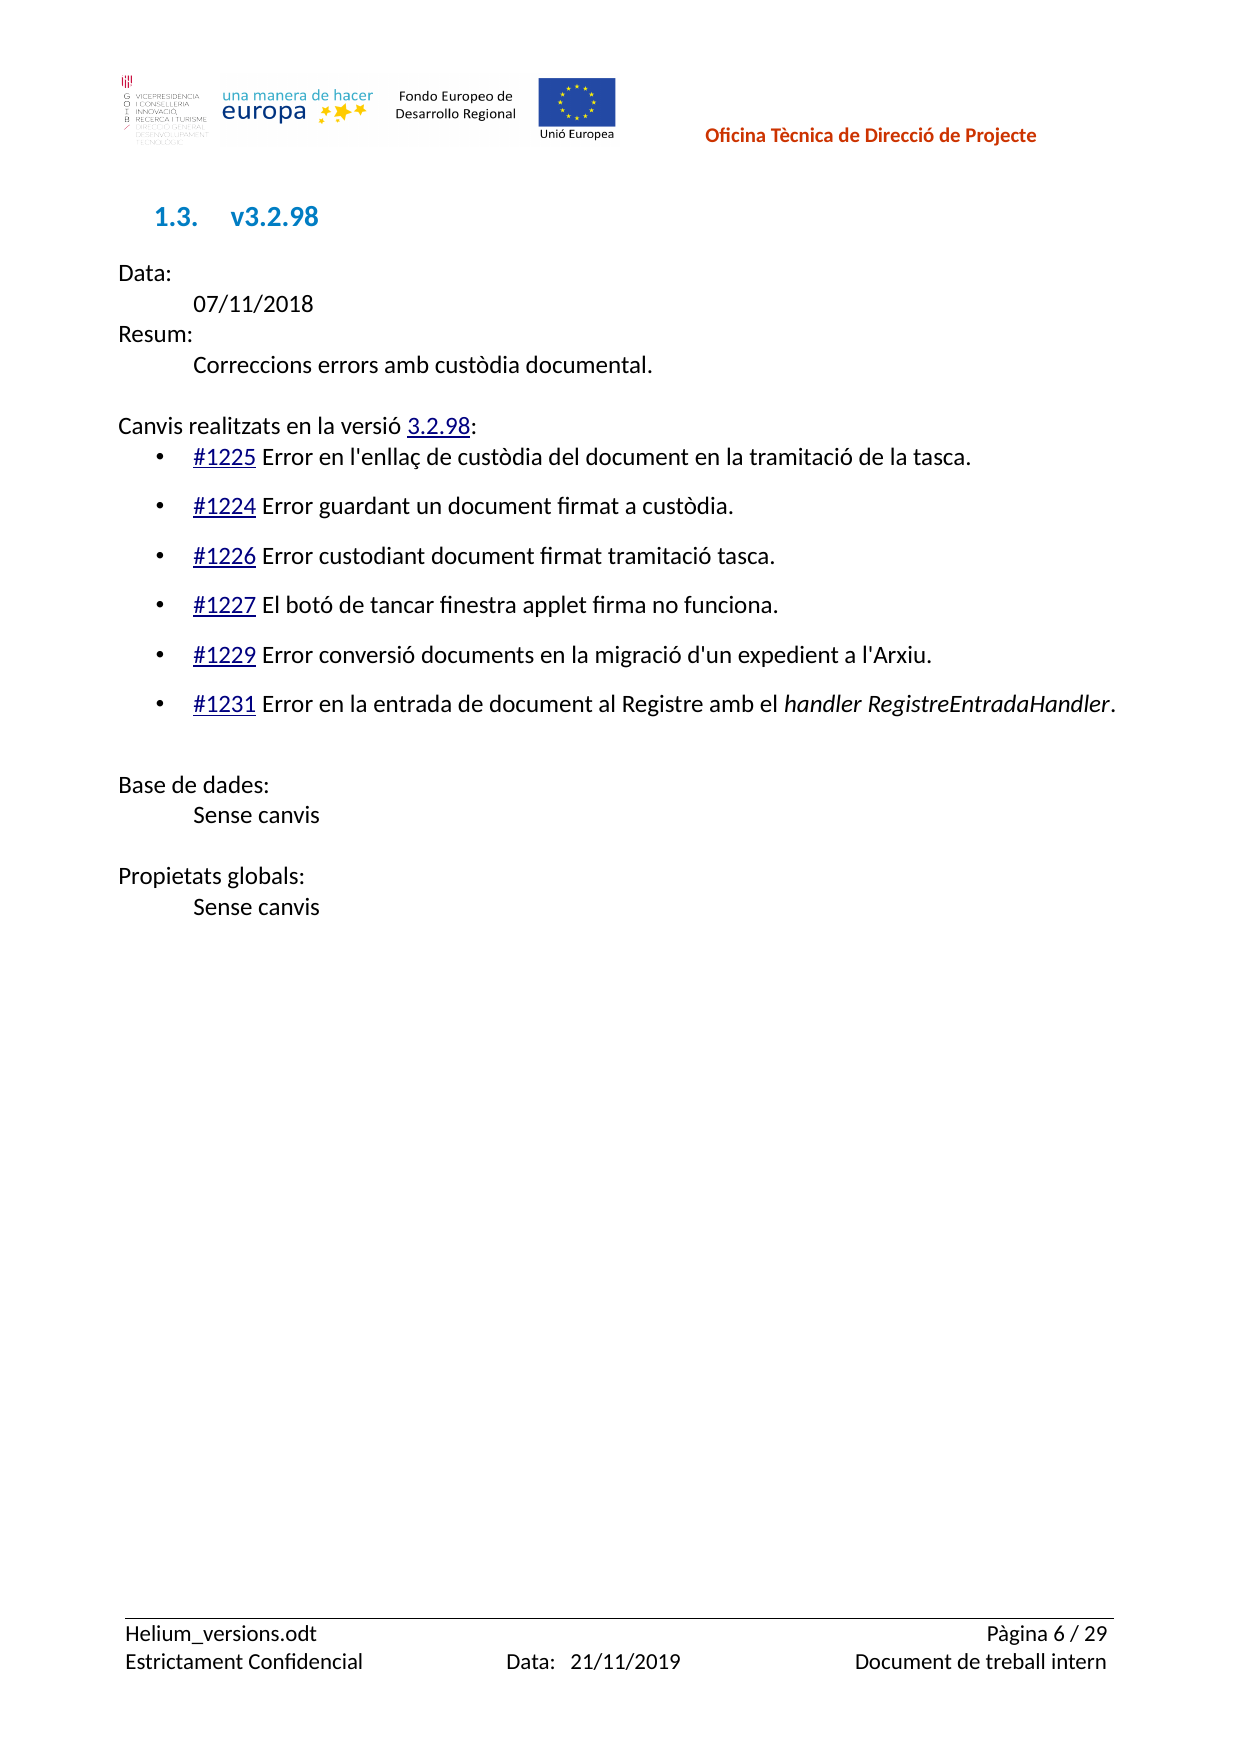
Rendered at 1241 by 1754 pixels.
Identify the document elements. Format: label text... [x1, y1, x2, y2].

text Sense canvis [118, 891, 1122, 921]
list #1231 Error en la entrada de document al Registre amb el handler RegistreEntradaHandler. [156, 689, 1122, 719]
text Data: [118, 258, 1122, 288]
text Base de dades: [118, 769, 1122, 799]
text Propietats globals: [118, 860, 1122, 891]
text Sense canvis [118, 799, 1122, 830]
list #1229 Error conversió documents en la migració d'un expedient a l'Arxiu. [156, 639, 1122, 669]
list #1226 Error custodiant document firmat tramitació tasca. [156, 540, 1122, 570]
picture [219, 73, 621, 147]
subtitle v3.2.98 [153, 198, 1122, 234]
text Resum: [118, 319, 1122, 349]
list #1227 El botó de tancar finestra applet firma no funciona. [156, 589, 1122, 620]
list #1225 Error en l'enllaç de custòdia del document en la tramitació de la tasca. [156, 441, 1122, 471]
list #1224 Error guardant un document firmat a custòdia. [156, 490, 1122, 521]
text Canvis realitzats en la versió 3.2.98: [118, 410, 1122, 441]
text 07/11/2018 [118, 288, 1122, 319]
picture [118, 73, 213, 147]
text Correccions errors amb custòdia documental. [118, 349, 1122, 380]
